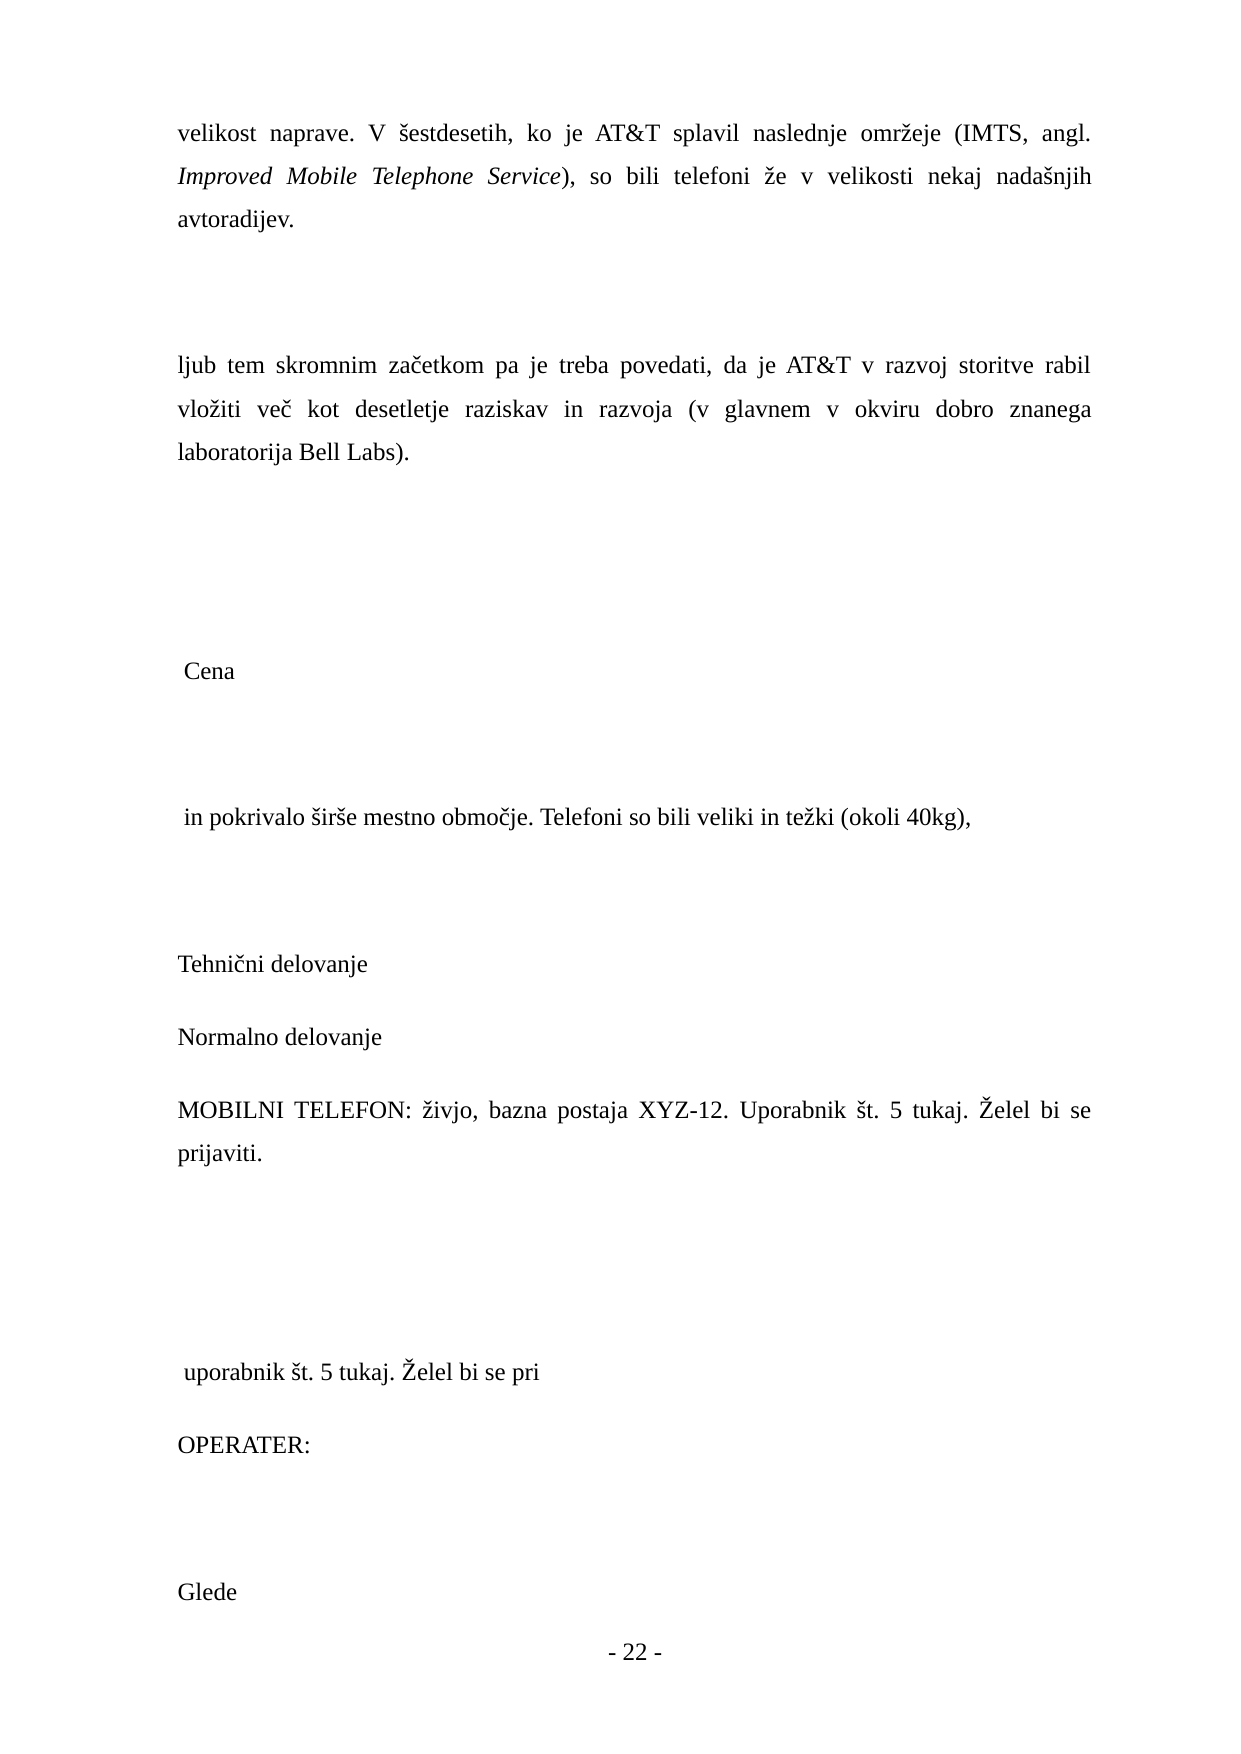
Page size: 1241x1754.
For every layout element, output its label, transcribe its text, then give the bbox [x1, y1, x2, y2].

text velikost naprave. V šestdesetih, ko je AT&T splavil naslednje omržeje (IMTS, angl. Improved Mobile Telephone Service), so bili telefoni že v velikosti nekaj nadašnjih avtoradijev. [177, 118, 1093, 233]
text OPERATER: [177, 1431, 1093, 1459]
text Cena [177, 656, 1093, 685]
text uporabnik št. 5 tukaj. Želel bi se pri [177, 1357, 1093, 1386]
text Tehnični delovanje [177, 949, 1093, 977]
text in pokrivalo širše mestno območje. Telefoni so bili veliki in težki (okoli 40kg), [177, 802, 1093, 831]
text MOBILNI TELEFON: živjo, bazna postaja XYZ-12. Uporabnik št. 5 tukaj. Želel bi se prijaviti. [177, 1095, 1093, 1167]
text Normalno delovanje [177, 1022, 1093, 1051]
text ljub tem skromnim začetkom pa je treba povedati, da je AT&T v razvoj storitve rabil vložiti več kot desetletje raziskav in razvoja (v glavnem v okviru dobro znanega laboratorija Bell Labs). [177, 351, 1093, 466]
text Glede [177, 1577, 1093, 1606]
